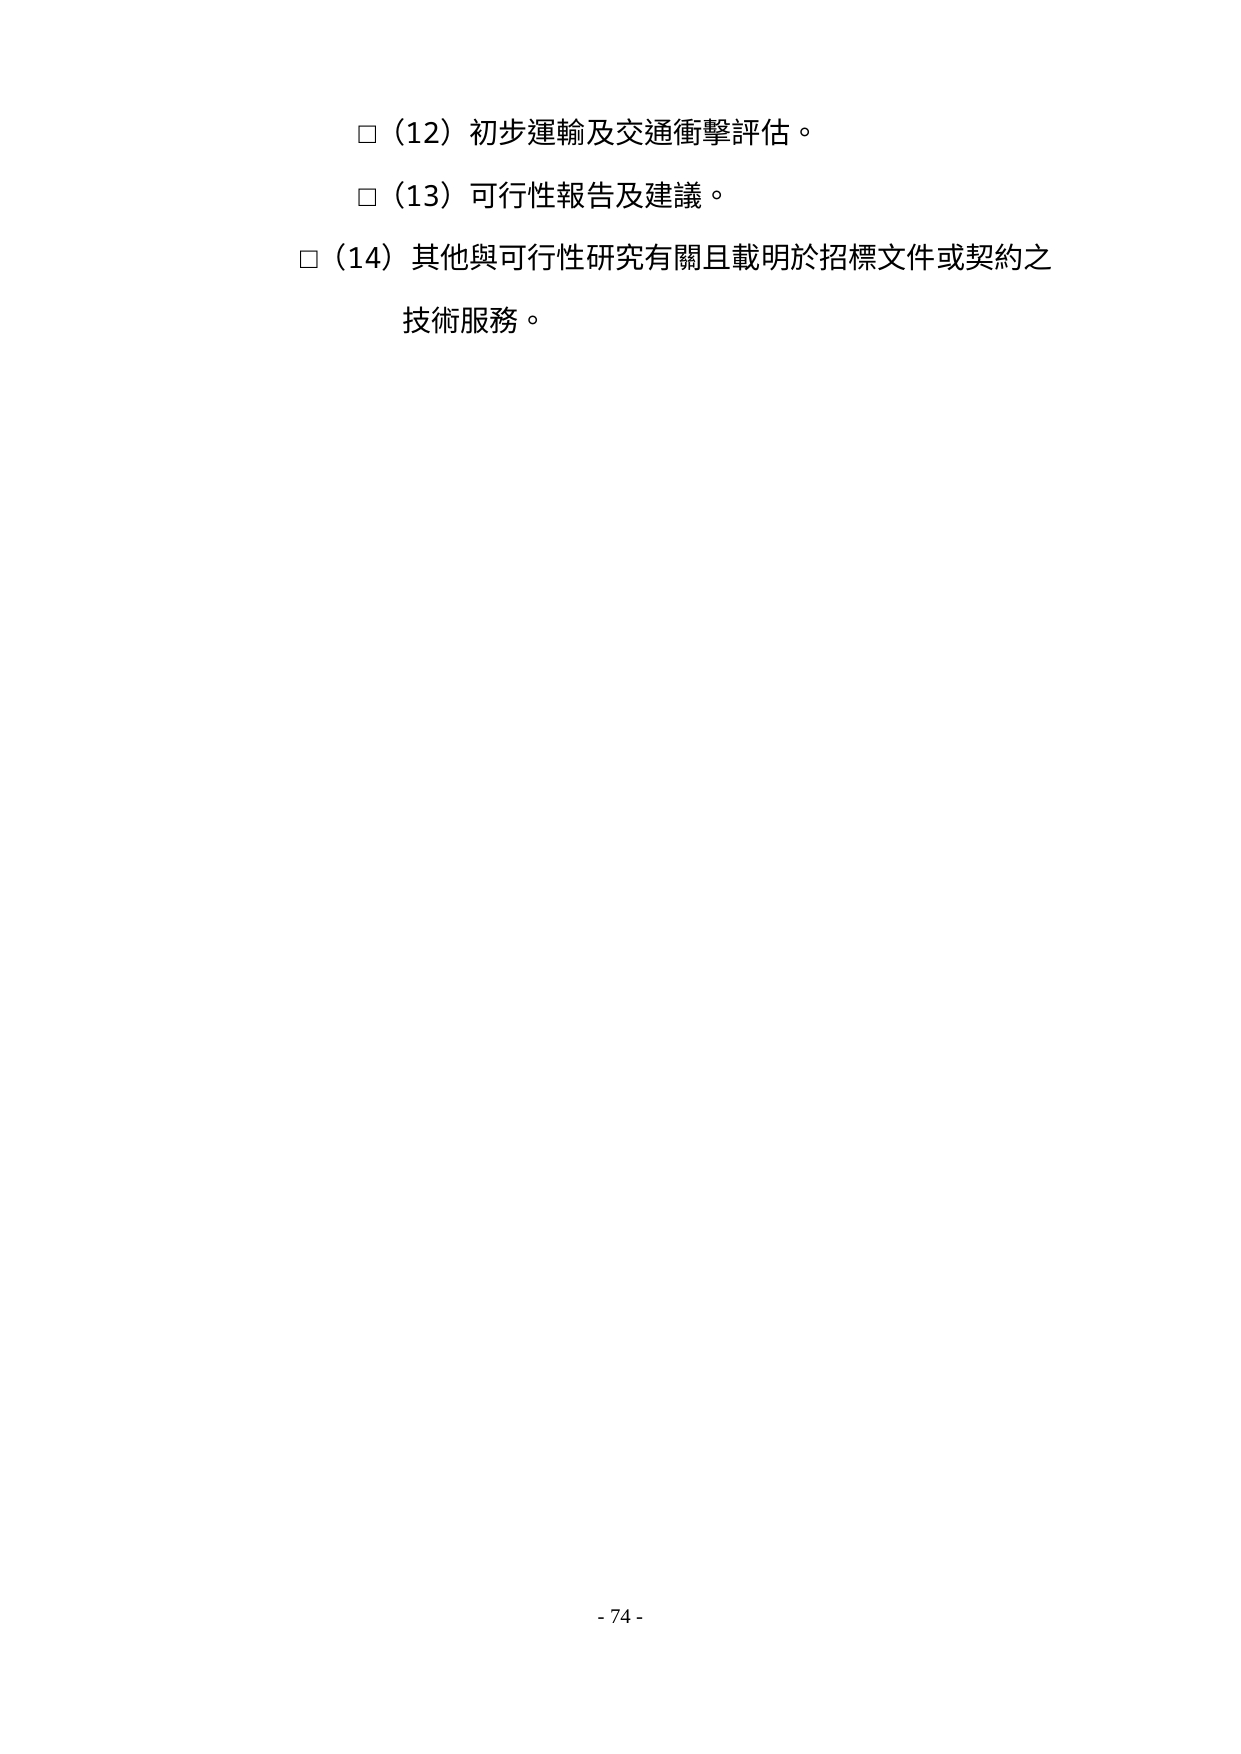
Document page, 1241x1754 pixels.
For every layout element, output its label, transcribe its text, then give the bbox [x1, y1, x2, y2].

text □（13）可行性報告及建議。 [358, 152, 1053, 214]
text □（12）初步運輸及交通衝擊評估。 [358, 89, 1053, 152]
text □（14）其他與可行性研究有關且載明於招標文件或契約之技術服務。 [300, 214, 1053, 339]
